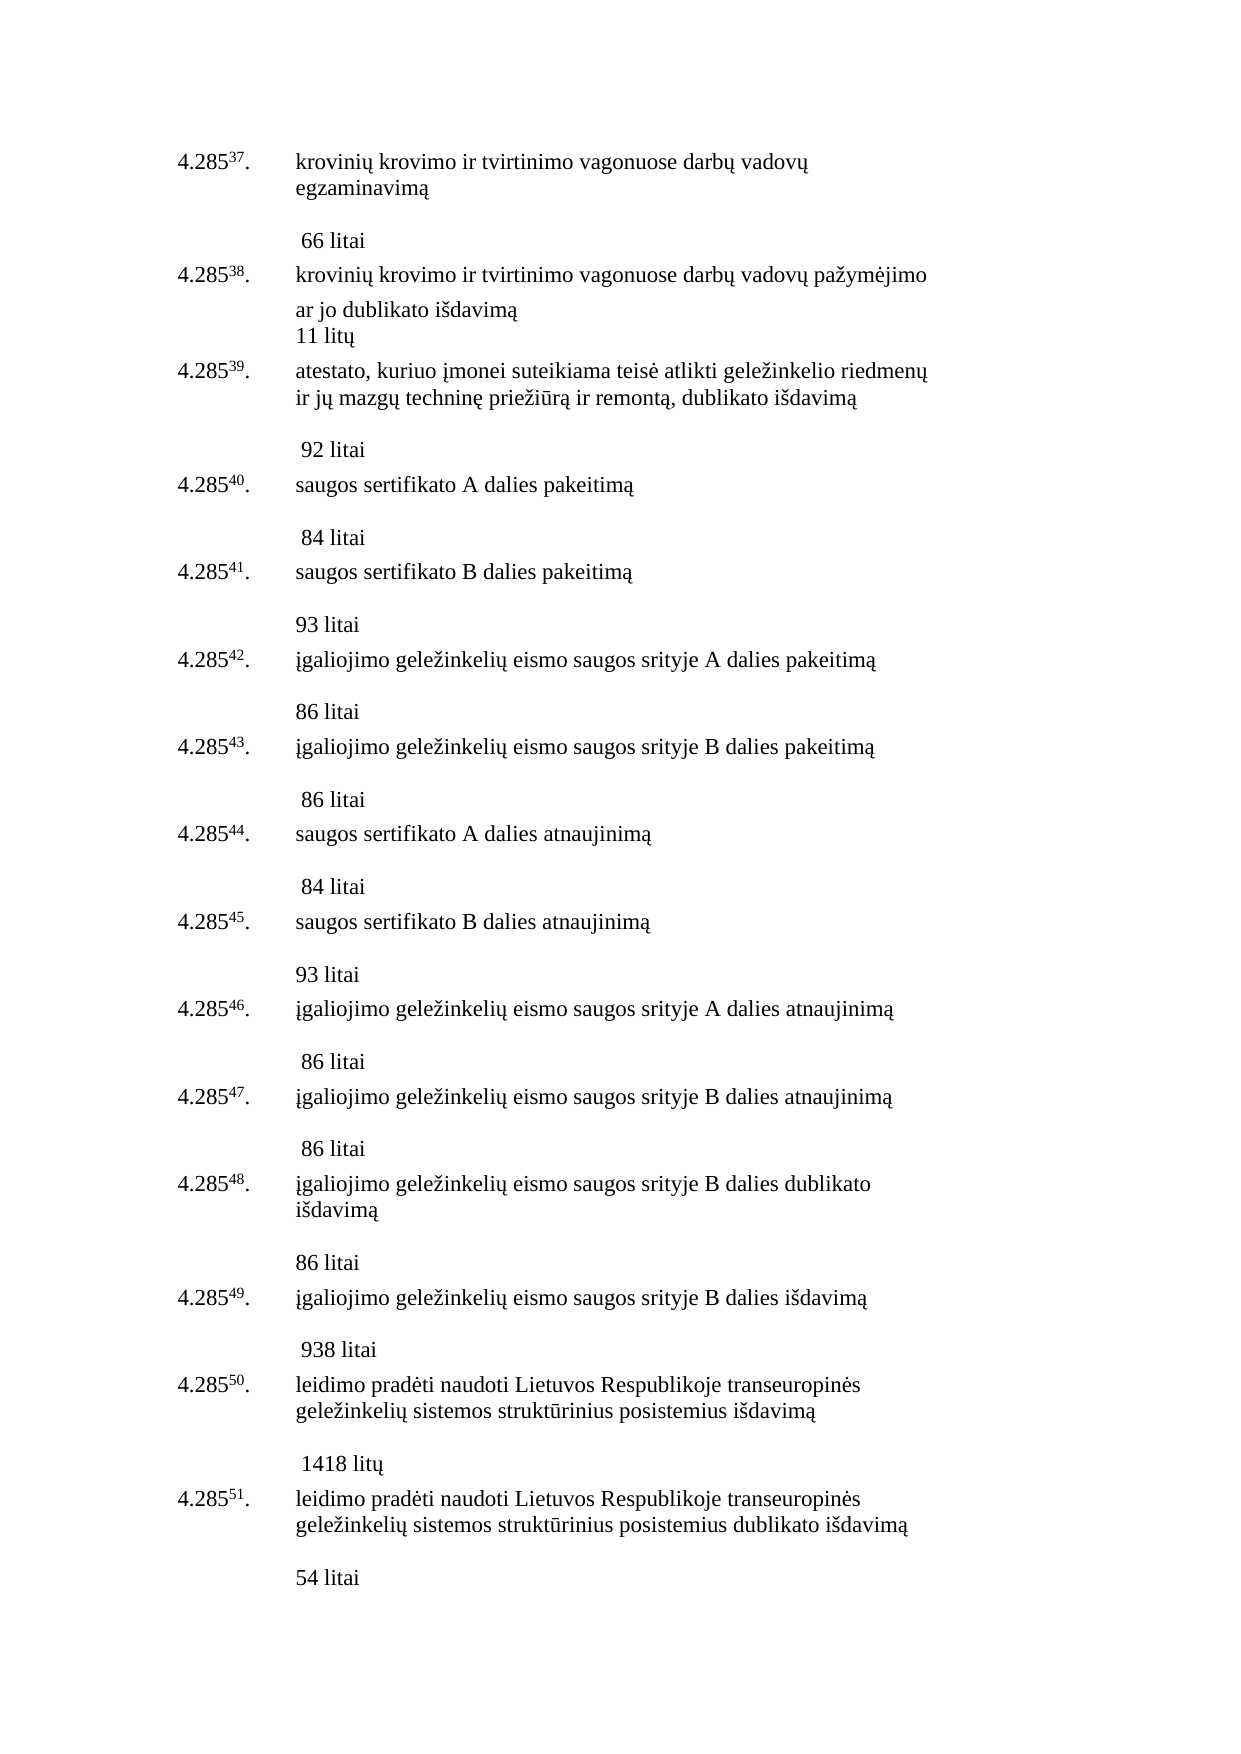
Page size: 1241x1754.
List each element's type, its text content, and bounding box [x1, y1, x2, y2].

text 4.28547. įgaliojimo geležinkelių eismo saugos srityje B dalies atnaujinimą 86 litai [177, 1083, 930, 1162]
text 4.28551. leidimo pradėti naudoti Lietuvos Respublikoje transeuropinės geležinkelių sistemos struktūrinius posistemius dublikato išdavimą 54 litai [177, 1485, 930, 1590]
text 4.28543. įgaliojimo geležinkelių eismo saugos srityje B dalies pakeitimą 86 litai [177, 733, 930, 812]
text 4.28544. saugos sertifikato A dalies atnaujinimą 84 litai [177, 821, 930, 899]
text 4.28549. įgaliojimo geležinkelių eismo saugos srityje B dalies išdavimą 938 litai [177, 1284, 930, 1363]
text 4.28546. įgaliojimo geležinkelių eismo saugos srityje A dalies atnaujinimą 86 litai [177, 995, 930, 1074]
text 4.28550. leidimo pradėti naudoti Lietuvos Respublikoje transeuropinės geležinkelių sistemos struktūrinius posistemius išdavimą 1418 litų [177, 1371, 930, 1477]
text 4.28541. saugos sertifikato B dalies pakeitimą 93 litai [177, 558, 930, 637]
text 4.28542. įgaliojimo geležinkelių eismo saugos srityje A dalies pakeitimą 86 litai [177, 646, 930, 725]
text 4.28548. įgaliojimo geležinkelių eismo saugos srityje B dalies dublikato išdavimą 86 litai [177, 1170, 930, 1276]
text ar jo dublikato išdavimą 11 litų [177, 296, 945, 349]
text 4.28540. saugos sertifikato A dalies pakeitimą 84 litai [177, 471, 930, 550]
text 4.28537. krovinių krovimo ir tvirtinimo vagonuose darbų vadovų egzaminavimą 66 litai [177, 148, 930, 253]
text 4.28539. atestato, kuriuo įmonei suteikiama teisė atlikti geležinkelio riedmenų ir jų mazgų techninę priežiūrą ir remontą, dublikato išdavimą 92 litai [177, 357, 930, 463]
text 4.28545. saugos sertifikato B dalies atnaujinimą 93 litai [177, 908, 930, 987]
text 4.28538. krovinių krovimo ir tvirtinimo vagonuose darbų vadovų pažymėjimo [177, 261, 945, 288]
